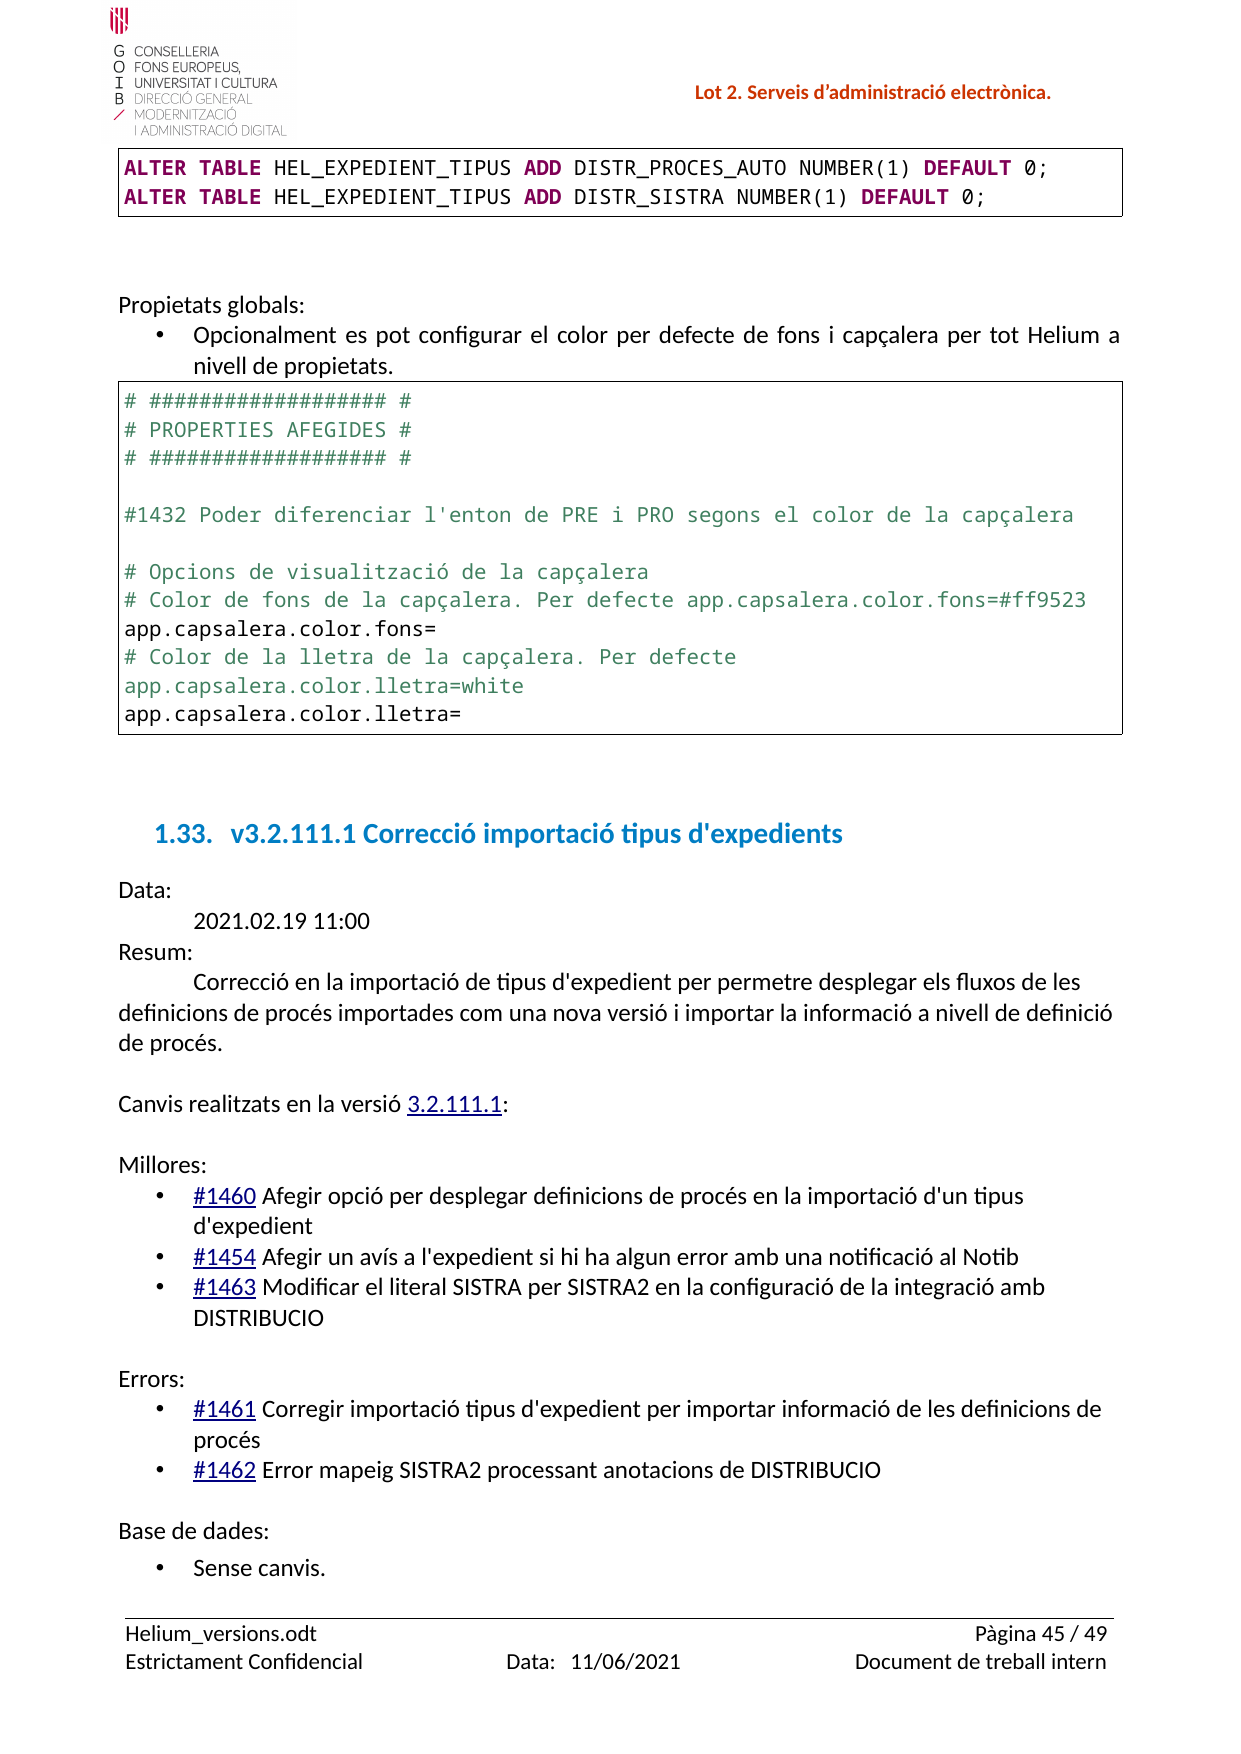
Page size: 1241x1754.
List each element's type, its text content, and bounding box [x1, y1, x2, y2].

list #1461 Corregir importació tipus d'expedient per importar informació de les definicions de procés [156, 1393, 1122, 1454]
text 2021.02.19 11:00 [118, 905, 1122, 936]
table_header # ################### # # PROPERTIES AFEGIDES # # ################### # #1432 Poder diferenciar l'enton de PRE i PRO segons el color de la capçalera # Opcions de visualització de la capçalera # Color de fons de la capçalera. Per defecte app.capsalera.color.fons=#ff9523 app.capsalera.color.fons= # Color de la lletra de la capçalera. Per defecte app.capsalera.color.lletra=white app.capsalera.color.lletra= [119, 382, 1122, 733]
table_header ALTER TABLE HEL_EXPEDIENT_TIPUS ADD DISTR_PROCES_AUTO NUMBER(1) DEFAULT 0; ALTER TABLE HEL_EXPEDIENT_TIPUS ADD DISTR_SISTRA NUMBER(1) DEFAULT 0; [119, 149, 1122, 216]
list #1463 Modificar el literal SISTRA per SISTRA2 en la configuració de la integració amb DISTRIBUCIO [156, 1271, 1122, 1332]
list #1460 Afegir opció per desplegar definicions de procés en la importació d'un tipus d'expedient [156, 1180, 1122, 1241]
picture [100, 0, 297, 144]
list Opcionalment es pot configurar el color per defecte de fons i capçalera per tot Helium a nivell de propietats. [156, 320, 1122, 381]
text Canvis realitzats en la versió 3.2.111.1: [118, 1088, 1122, 1119]
list Sense canvis. [156, 1552, 1122, 1582]
text Propietats globals: [118, 289, 1122, 320]
text Errors: [118, 1363, 1122, 1393]
text Correcció en la importació de tipus d'expedient per permetre desplegar els fluxos de les definicions de procés importades com una nova versió i importar la informació a nivell de definició de procés. [118, 966, 1122, 1058]
text Millores: [118, 1149, 1122, 1180]
text Resum: [118, 936, 1122, 966]
list #1454 Afegir un avís a l'expedient si hi ha algun error amb una notificació al Notib [156, 1241, 1122, 1271]
text Base de dades: [118, 1516, 1122, 1546]
list #1462 Error mapeig SISTRA2 processant anotacions de DISTRIBUCIO [156, 1454, 1122, 1485]
subtitle v3.2.111.1 Correcció importació tipus d'expedients [153, 815, 1122, 851]
text Data: [118, 874, 1122, 905]
